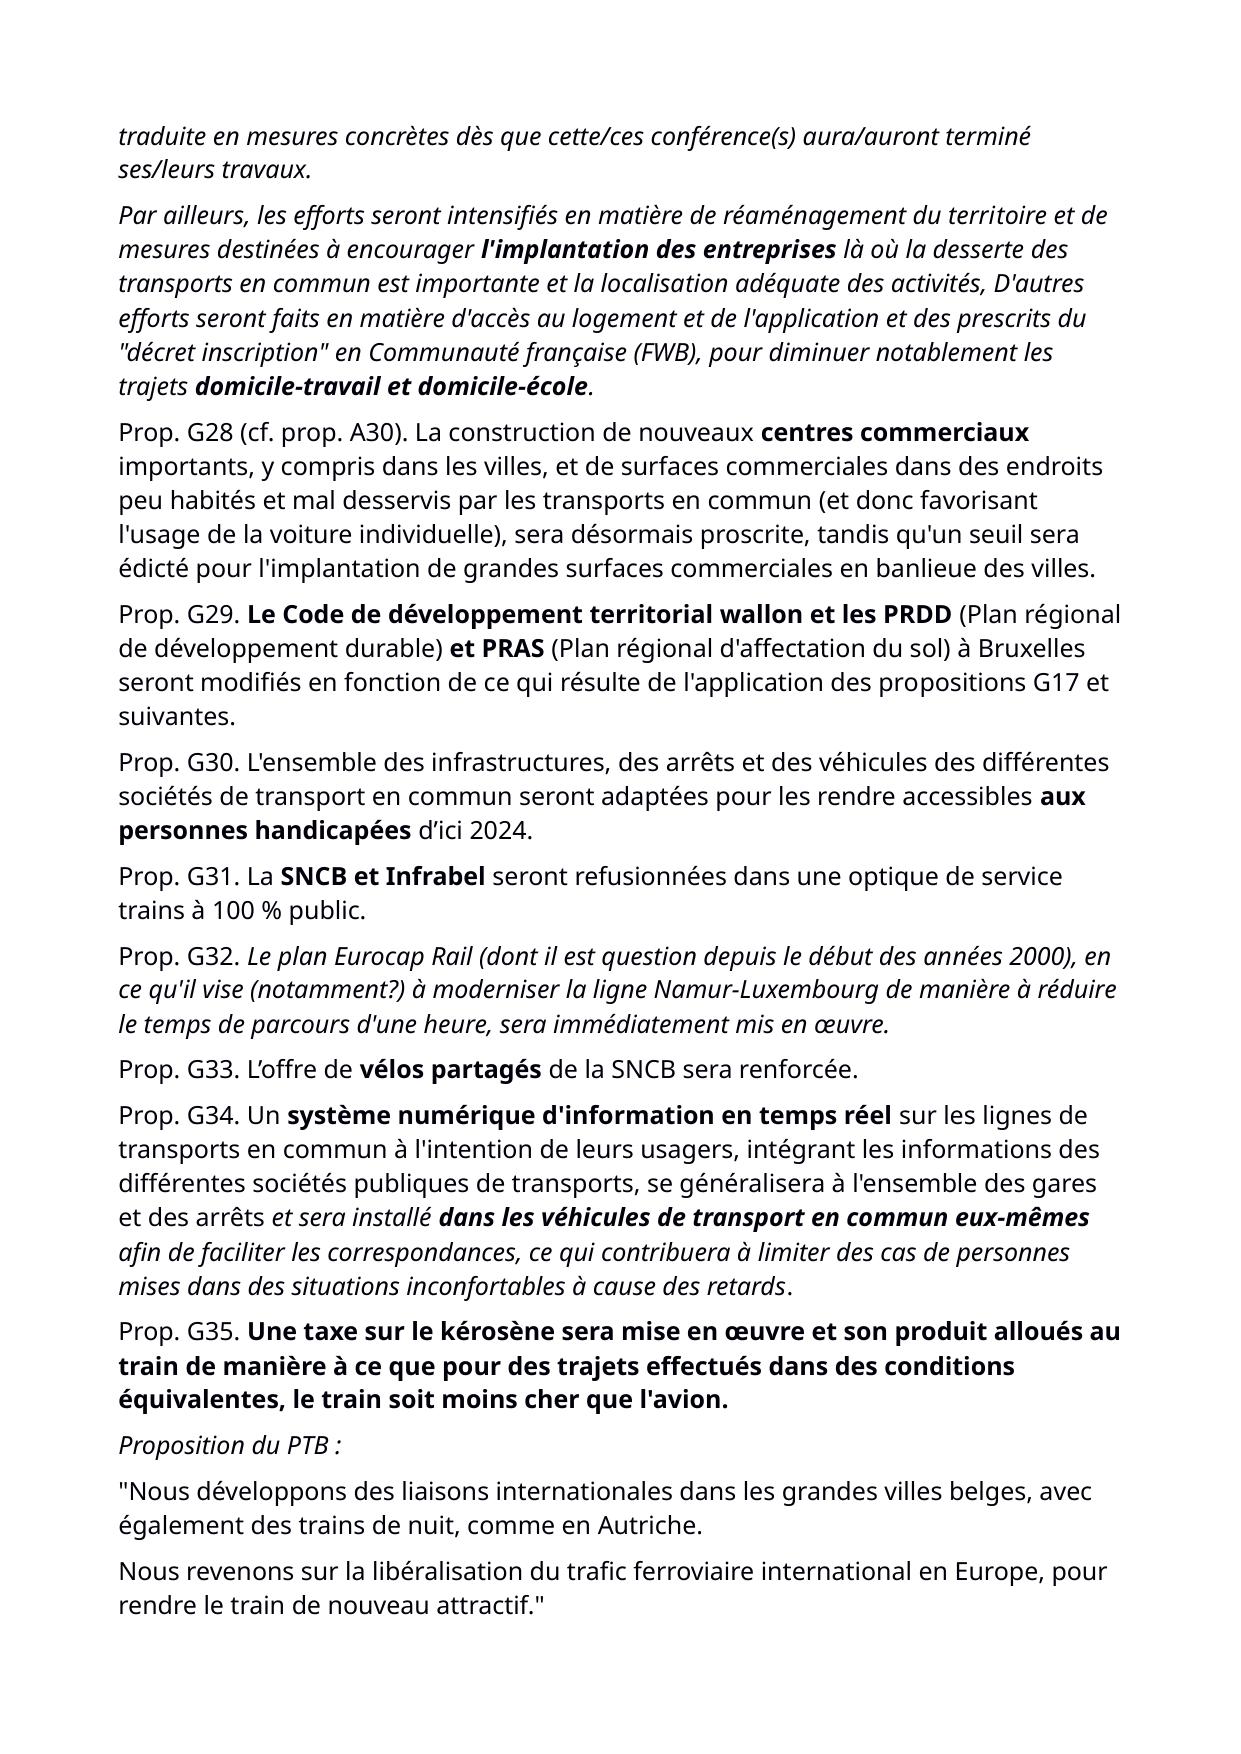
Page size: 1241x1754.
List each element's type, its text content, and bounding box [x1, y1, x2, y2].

text Prop. G29. Le Code de développement territorial wallon et les PRDD (Plan régio­nal de développement durable) et PRAS (Plan régional d'affectation du sol) à Bruxelles seront modifiés en fonction de ce qui résulte de l'application des pro­positions G17 et suivantes. [118, 596, 1122, 732]
text Prop. G30. L'ensemble des infrastructures, des arrêts et des véhicules des différentes sociétés de transport en commun seront adaptées pour les rendre accessibles aux personnes handicapées d’ici 2024. [118, 744, 1122, 846]
text Nous revenons sur la libéralisation du trafic ferroviaire international en Europe, pour rendre le train de nouveau attractif." [118, 1554, 1122, 1622]
text Proposition du PTB : [118, 1428, 1122, 1462]
text "Nous développons des liaisons internationales dans les grandes villes belges, avec également des trains de nuit, comme en Autriche. [118, 1474, 1122, 1542]
text Par ailleurs, les efforts seront intensifiés en matière de réaménagement du terri­toire et de mesures destinées à encourager l'implantation des entrepri­ses là où la desserte des transports en commun est importante et la localisa­tion adéqua­te des activités, D'autres efforts seront faits en matière d'accès au logement et de l'application et des prescrits du "décret inscription" en Commu­nau­té française (FWB), pour diminuer notablement les trajets domicile-travail et domicile-école. [118, 198, 1122, 402]
text Prop. G33. L’offre de vélos partagés de la SNCB sera renforcée. [118, 1052, 1122, 1086]
text traduite en mesures concrètes dès que cette/ces conférence(s) aura/auront terminé ses/leurs travaux. [118, 118, 1122, 186]
text Prop. G34. Un système numérique d'information en temps réel sur les lignes de transports en commun à l'intention de leurs usagers, intégrant les informations des différentes sociétés publiques de transports, se généralisera à l'ensemble des gares et des arrêts et sera installé dans les véhicules de transport en commun eux-mêmes afin de faciliter les correspondances, ce qui contribuera à limiter des cas de personnes mises dans des situations inconfortables à cause des retards. [118, 1098, 1122, 1302]
text Prop. G32. Le plan Eurocap Rail (dont il est question depuis le début des an­nées 2000), en ce qu'il vise (notamment?) à moderniser la ligne Namur-Luxembourg de manière à réduire le temps de parcours d'une heure, sera immédiatement mis en œuvre. [118, 938, 1122, 1040]
text Prop. G28 (cf. prop. A30). La construction de nouveaux centres commerciaux importants, y compris dans les villes, et de surfaces commerciales dans des endroits peu habités et mal desservis par les transports en commun (et donc favorisant l'usage de la voiture individuelle), sera désormais proscrite, tandis qu'un seuil sera édicté pour l'implantation de grandes surfaces commerciales en banlieue des villes. [118, 414, 1122, 584]
text Prop. G35. Une taxe sur le kérosène sera mise en œuvre et son produit alloués au train de manière à ce que pour des trajets effectués dans des conditions équivalentes, le train soit moins cher que l'avion. [118, 1314, 1122, 1416]
text Prop. G31. La SNCB et Infrabel seront refusionnées dans une optique de service trains à 100 % public. [118, 858, 1122, 926]
